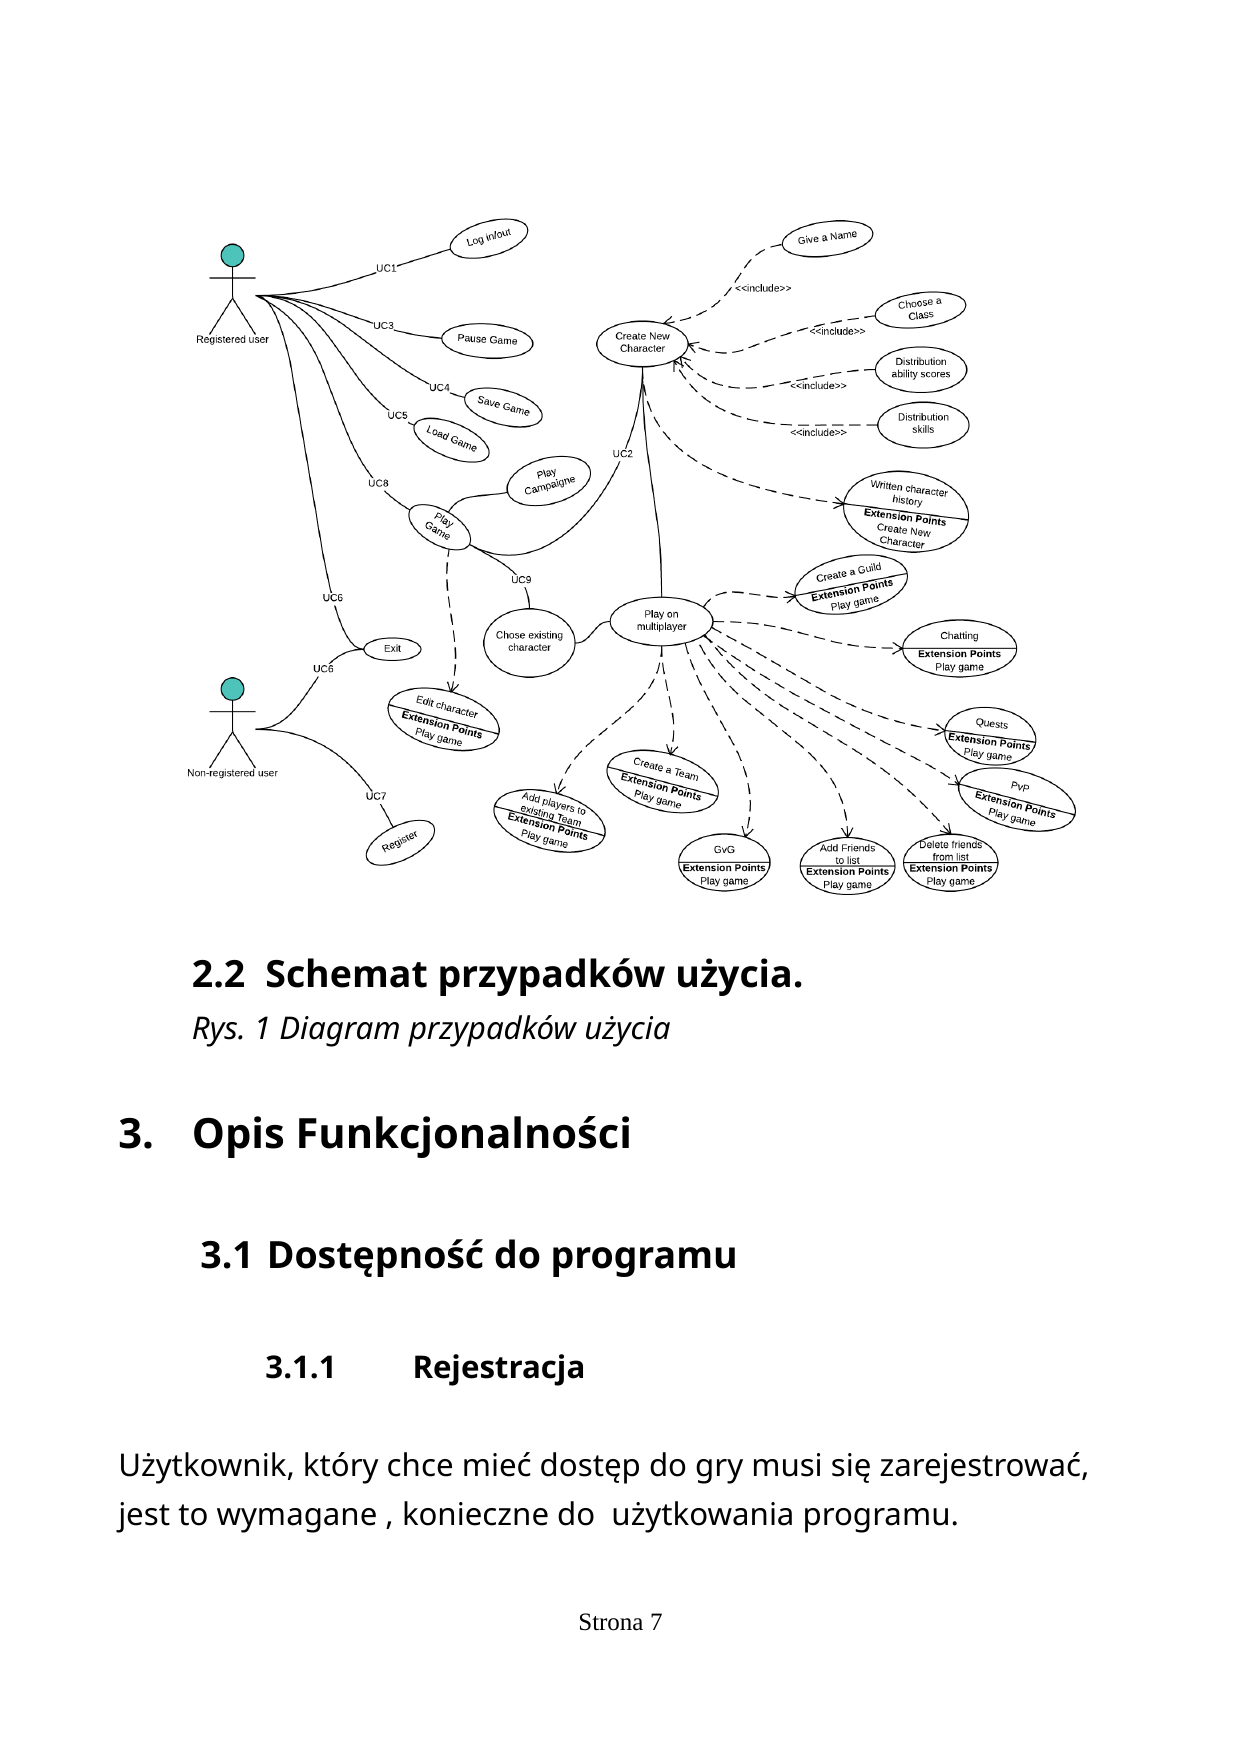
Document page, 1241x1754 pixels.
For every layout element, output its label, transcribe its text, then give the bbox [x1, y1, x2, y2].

text 3.1 Dostępność do programu [118, 1228, 1122, 1279]
text Użytkownik, który chce mieć dostęp do gry musi się zarejestrować, jest to wymagane , konieczne do użytkowania programu. [118, 1443, 1122, 1535]
text 3. Opis Funkcjonalności [118, 1104, 1122, 1161]
text 3.1.1 Rejestracja [118, 1345, 1122, 1388]
text 2.2 Schemat przypadków użycia. [118, 940, 1122, 998]
text Rys. 1 Diagram przypadków użycia [118, 1006, 1122, 1049]
picture [118, 164, 1123, 940]
text [118, 118, 1122, 164]
